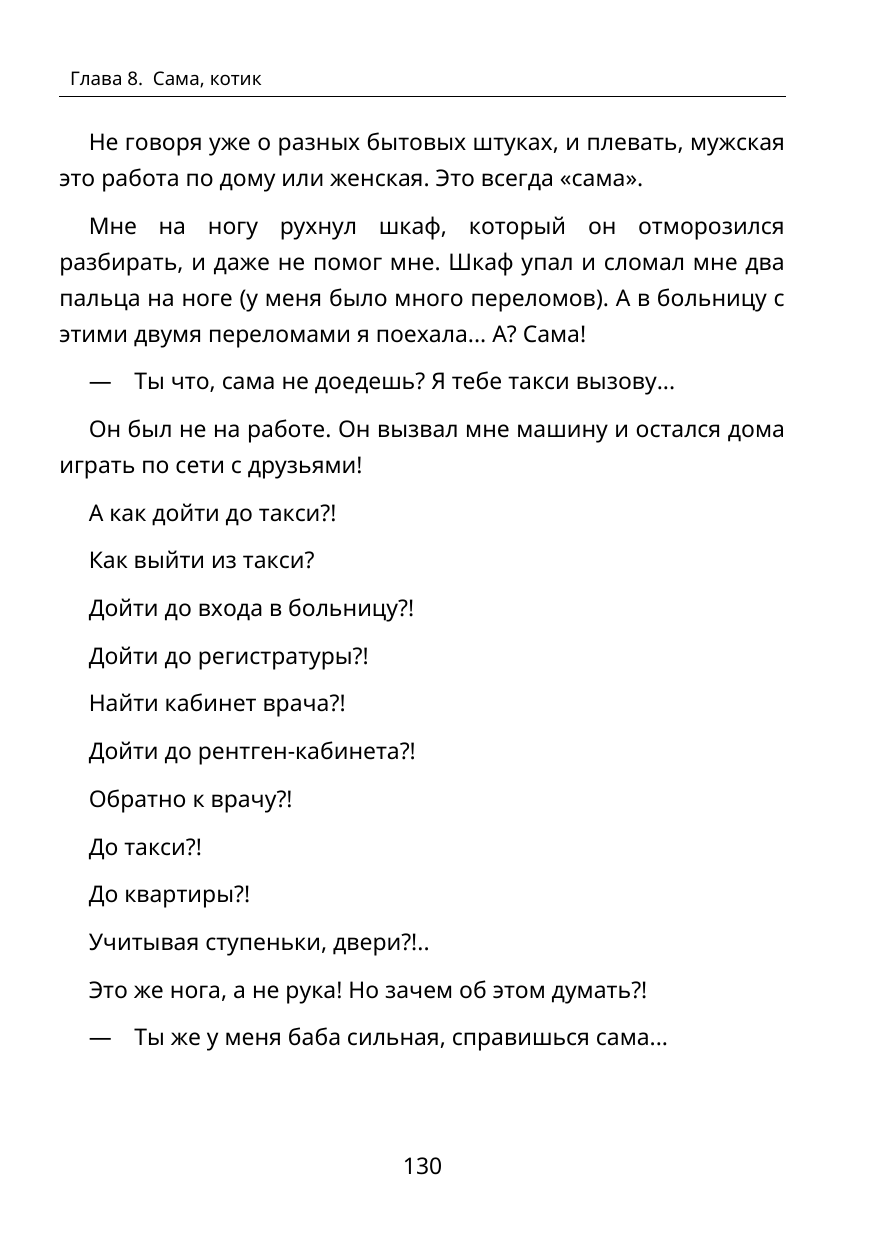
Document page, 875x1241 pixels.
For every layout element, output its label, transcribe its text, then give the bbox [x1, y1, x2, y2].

text Найти кабинет врача?! [59, 687, 786, 719]
text До квартиры?! [59, 878, 786, 909]
text Не говоря уже о разных бытовых штуках, и плевать, мужская это работа по дому или женская. Это всегда «сама». [59, 126, 786, 193]
text Мне на ногу рухнул шкаф, который он отморозился разбирать, и даже не помог мне. Шкаф упал и сломал мне два пальца на ноге (у меня было много переломов). А в больницу с этими двумя переломами я поехала... А? Сама! [59, 210, 786, 349]
text Обратно к врачу?! [59, 783, 786, 814]
list Ты что, сама не доедешь? Я тебе такси вызову... [59, 365, 786, 396]
text До такси?! [59, 831, 786, 862]
text Как выйти из такси? [59, 544, 786, 576]
text Дойти до рентген-кабинета?! [59, 735, 786, 766]
text Дойти до входа в больницу?! [59, 592, 786, 623]
text Дойти до регистратуры?! [59, 640, 786, 671]
text А как дойти до такси?! [59, 497, 786, 528]
text Это же нога, а не рука! Но зачем об этом думать?! [59, 974, 786, 1005]
text Он был не на работе. Он вызвал мне машину и остался дома играть по сети с друзьями! [59, 413, 786, 480]
list Ты же у меня баба сильная, справишься сама... [59, 1021, 786, 1053]
text Учитывая ступеньки, двери?!.. [59, 926, 786, 957]
